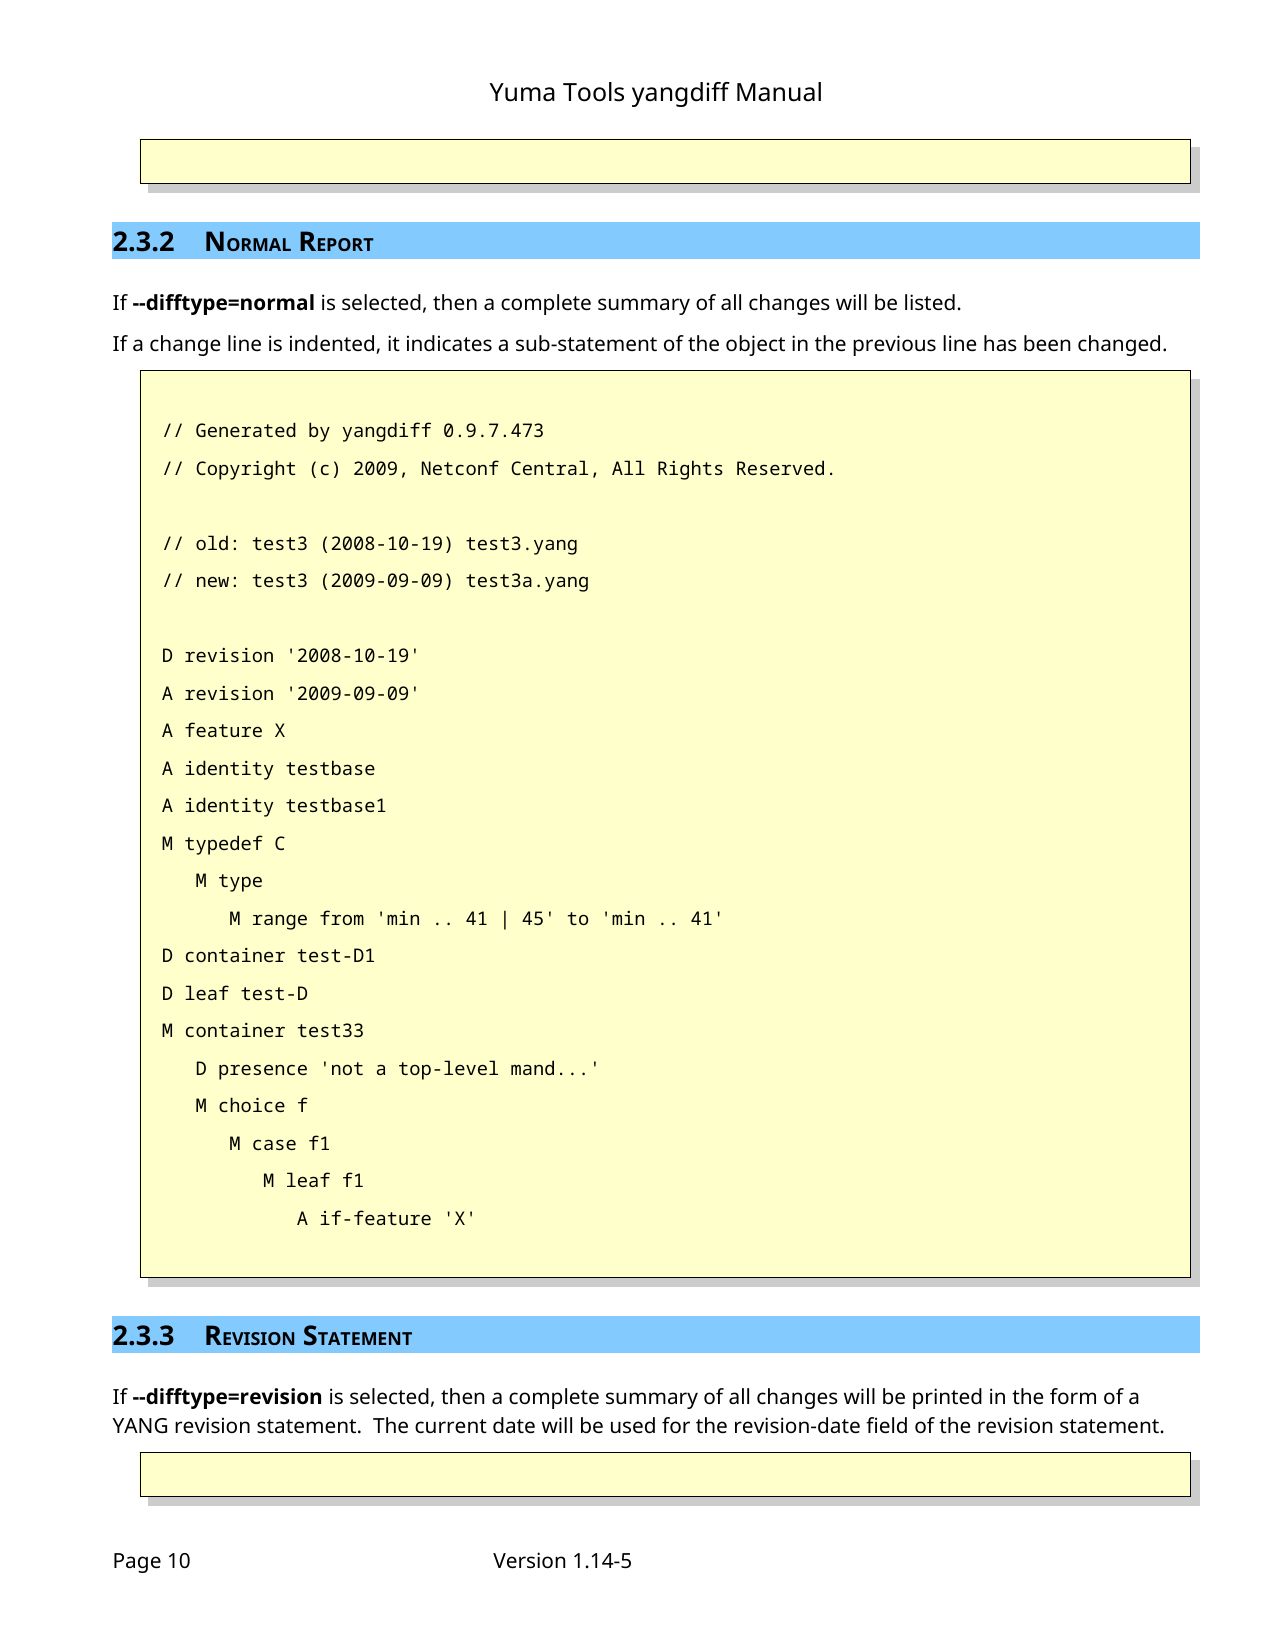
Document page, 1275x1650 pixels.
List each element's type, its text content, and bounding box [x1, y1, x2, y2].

subtitle Revision Statement [112, 1316, 1200, 1353]
text M leaf f1 [141, 1158, 1190, 1193]
text A revision '2009-09-09' [141, 670, 1190, 706]
text A feature X [141, 708, 1190, 743]
text // new: test3 (2009-09-09) test3a.yang [141, 558, 1190, 593]
text D container test-D1 [141, 933, 1190, 968]
subtitle Normal Report [112, 222, 1200, 259]
text M case f1 [141, 1120, 1190, 1156]
text M container test33 [141, 1008, 1190, 1043]
text M range from 'min .. 41 | 45' to 'min .. 41' [141, 895, 1190, 931]
text If a change line is indented, it indicates a sub-statement of the object in the previous line has been changed. [112, 329, 1200, 358]
text D presence 'not a top-level mand...' [141, 1045, 1190, 1081]
text A identity testbase [141, 745, 1190, 781]
text M typedef C [141, 820, 1190, 856]
text // Copyright (c) 2009, Netconf Central, All Rights Reserved. [141, 445, 1190, 481]
text // Generated by yangdiff 0.9.7.473 [141, 408, 1190, 443]
text D leaf test-D [141, 970, 1190, 1006]
text D revision '2008-10-19' [141, 633, 1190, 668]
text M type [141, 858, 1190, 893]
text A if-feature 'X' [141, 1195, 1190, 1231]
text If --difftype=revision is selected, then a complete summary of all changes will be printed in the form of a YANG revision statement. The current date will be used for the revision-date field of the revision statement. [112, 1382, 1200, 1439]
text If --difftype=normal is selected, then a complete summary of all changes will be listed. [112, 288, 1200, 317]
text // old: test3 (2008-10-19) test3.yang [141, 520, 1190, 556]
text A identity testbase1 [141, 783, 1190, 818]
text M choice f [141, 1083, 1190, 1118]
